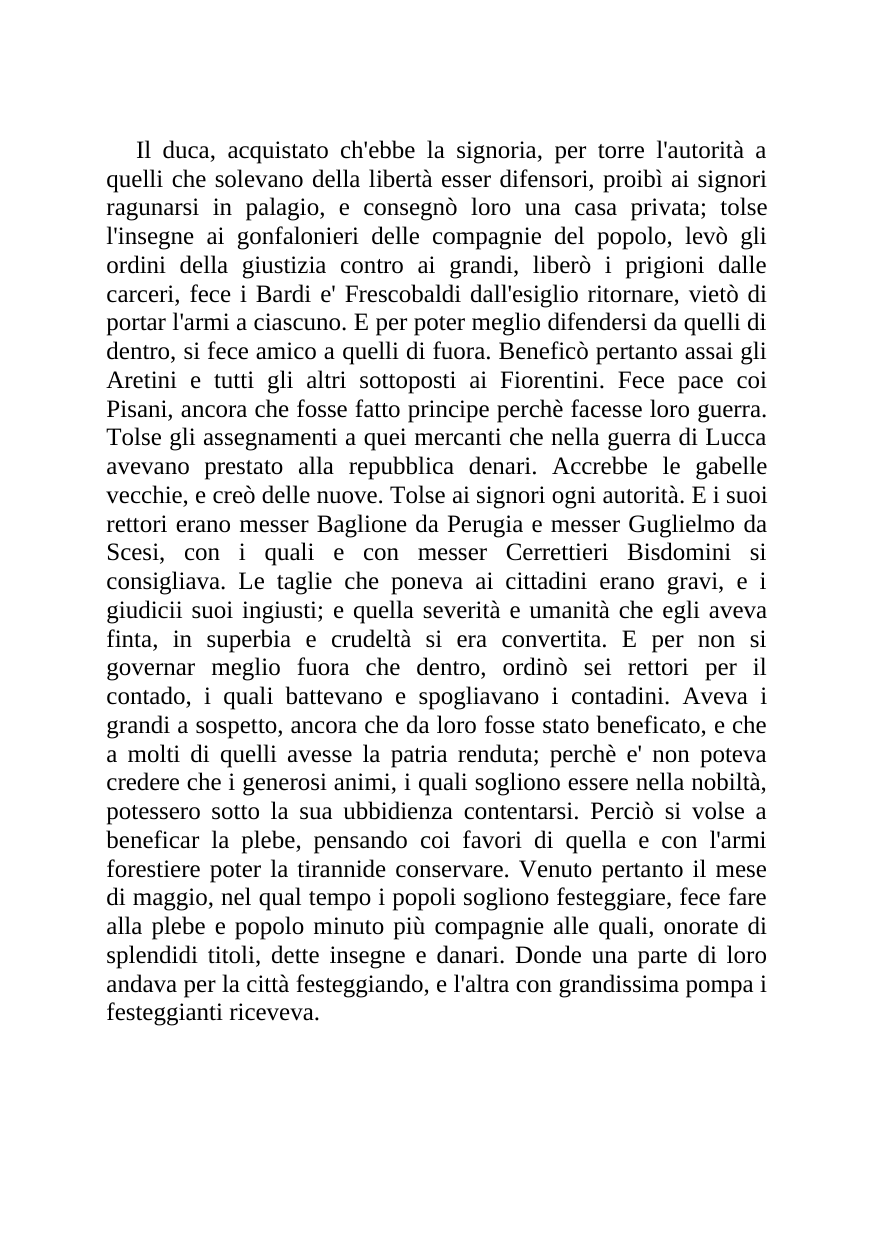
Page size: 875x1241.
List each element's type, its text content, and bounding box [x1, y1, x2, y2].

text Il duca, acquistato ch'ebbe la signoria, per torre l'autorità a quelli che solevano della libertà esser difensori, proibì ai signori ragunarsi in palagio, e consegnò loro una casa privata; tolse l'insegne ai gonfalonieri delle compagnie del popolo, levò gli ordini della giustizia contro ai grandi, liberò i prigioni dalle carceri, fece i Bardi e' Frescobaldi dall'esiglio ritornare, vietò di portar l'armi a ciascuno. E per poter meglio difendersi da quelli di dentro, si fece amico a quelli di fuora. Beneficò pertanto assai gli Aretini e tutti gli altri sottoposti ai Fiorentini. Fece pace coi Pisani, ancora che fosse fatto principe perchè facesse loro guerra. Tolse gli assegnamenti a quei mercanti che nella guerra di Lucca avevano prestato alla repubblica denari. Accrebbe le gabelle vecchie, e creò delle nuove. Tolse ai signori ogni autorità. E i suoi rettori erano messer Baglione da Perugia e messer Guglielmo da Scesi, con i quali e con messer Cerrettieri Bisdomini si consigliava. Le taglie che poneva ai cittadini erano gravi, e i giudicii suoi ingiusti; e quella severità e umanità che egli aveva finta, in superbia e crudeltà si era convertita. E per non si governar meglio fuora che dentro, ordinò sei rettori per il contado, i quali battevano e spogliavano i contadini. Aveva i grandi a sospetto, ancora che da loro fosse stato beneficato, e che a molti di quelli avesse la patria renduta; perchè e' non poteva credere che i generosi animi, i quali sogliono essere nella nobiltà, potessero sotto la sua ubbidienza contentarsi. Perciò si volse a beneficar la plebe, pensando coi favori di quella e con l'armi forestiere poter la tirannide conservare. Venuto pertanto il mese di maggio, nel qual tempo i popoli sogliono festeggiare, fece fare alla plebe e popolo minuto più compagnie alle quali, onorate di splendidi titoli, dette insegne e danari. Donde una parte di loro andava per la città festeggiando, e l'altra con grandissima pompa i festeggianti riceveva. [106, 135, 768, 1026]
